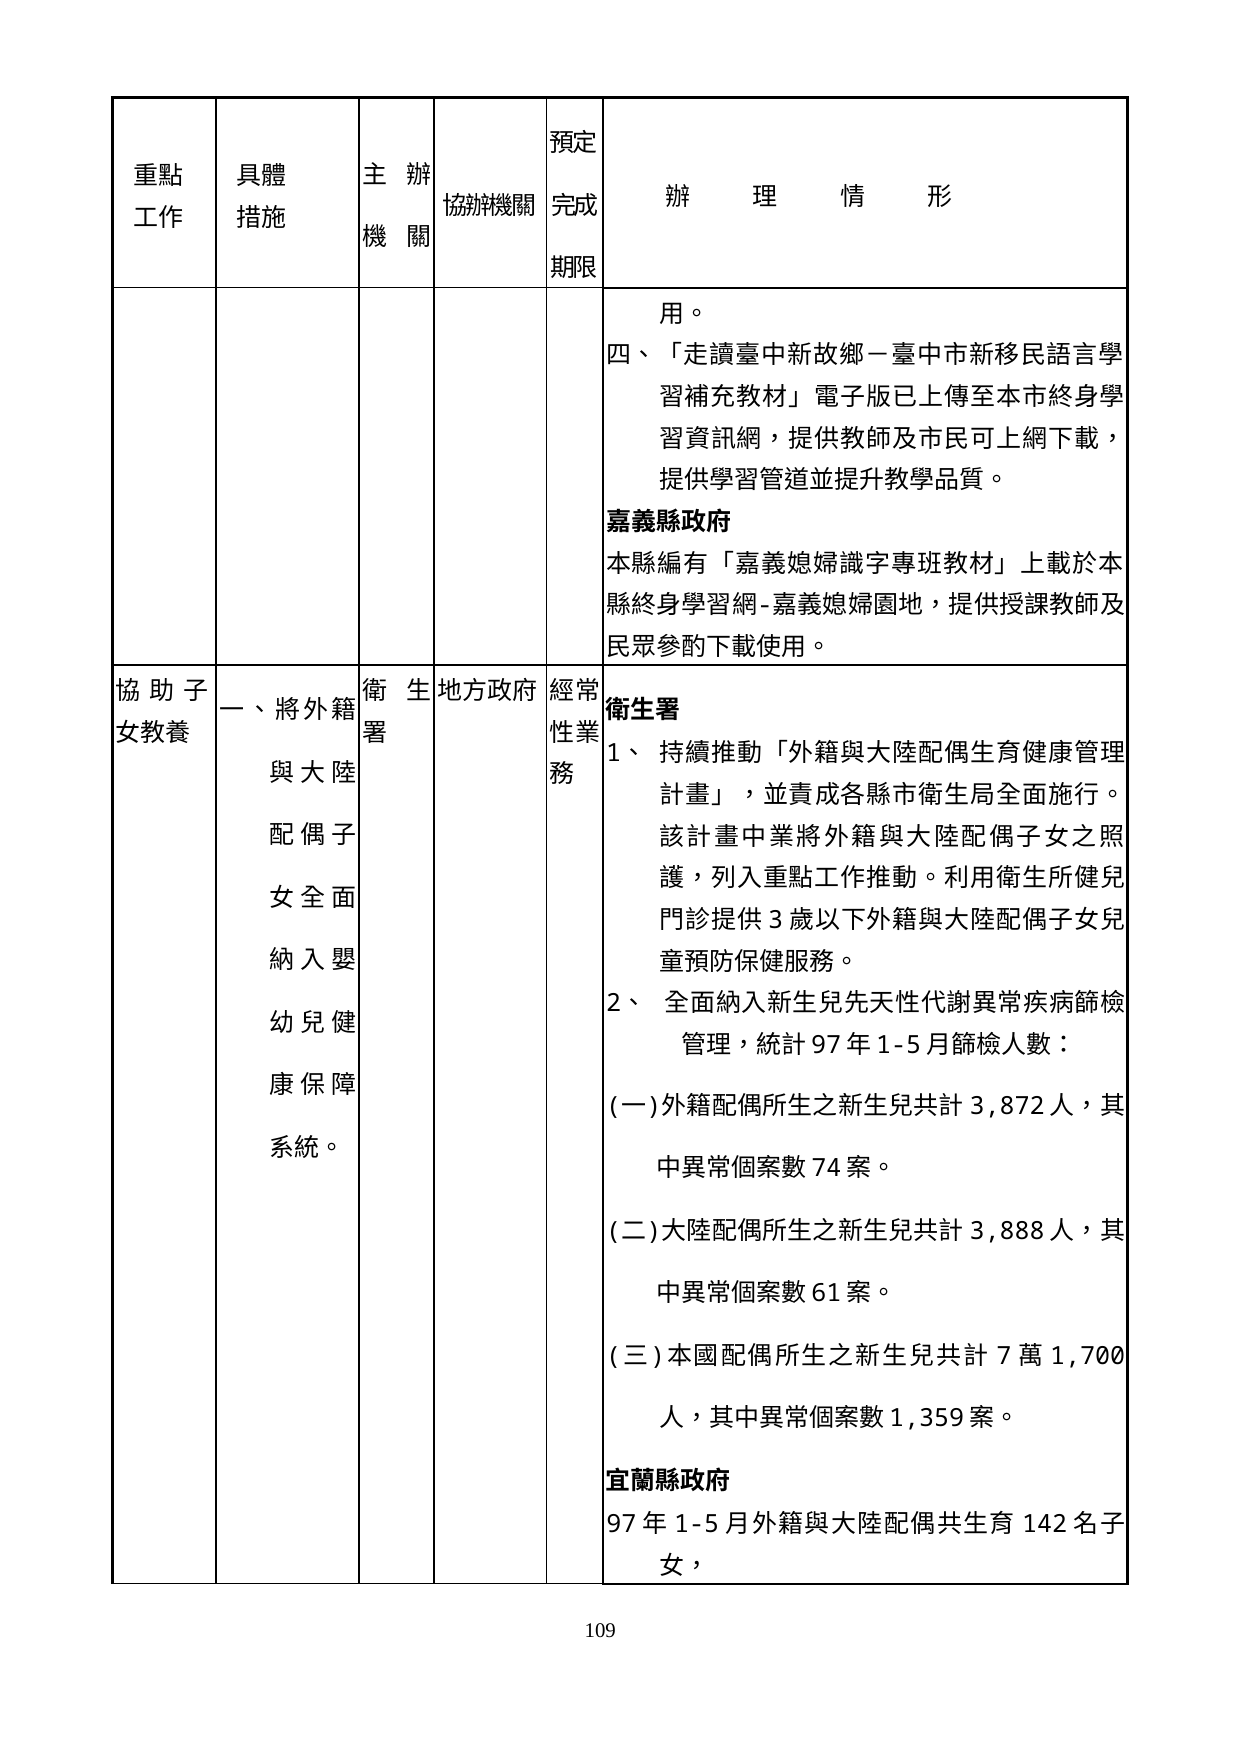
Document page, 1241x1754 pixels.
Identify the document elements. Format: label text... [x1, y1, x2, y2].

table_cell [114, 288, 215, 664]
table_cell 地方政府 [435, 666, 546, 1583]
table_cell [547, 288, 602, 664]
table_cell 經常性業務 [547, 666, 602, 1583]
table_cell 一、將外籍與大陸配偶子女全面納入嬰幼兒健康保障系統。 [217, 666, 358, 1583]
table_header 主 辦 機 關 [360, 99, 433, 287]
table_header 具體 措施 [217, 99, 358, 287]
table_header 辦 理 情 形 [604, 99, 1126, 287]
table_cell [360, 288, 433, 664]
table_cell 衛生署 [360, 666, 433, 1583]
table_cell [217, 288, 358, 664]
table_header 預定 完成期限 [547, 99, 602, 287]
table_cell 用。 四、「走讀臺中新故鄉－臺中市新移民語言學習補充教材」電子版已上傳至本市終身學習資訊網，提供教師及市民可上網下載，提供學習管道並提升教學品質。 嘉義縣政府 本縣編有「嘉義媳婦識字專班教材」上載於本縣終身學習網-嘉義媳婦園地，提供授課教師及民眾參酌下載使用。 [604, 289, 1126, 664]
table_cell 協助子女教養 [114, 666, 215, 1583]
table_cell [435, 288, 546, 664]
table_cell 衛生署 持續推動「外籍與大陸配偶生育健康管理計畫」，並責成各縣市衛生局全面施行。該計畫中業將外籍與大陸配偶子女之照護，列入重點工作推動。利用衛生所健兒門診提供3歲以下外籍與大陸配偶子女兒童預防保健服務。 全面納入新生兒先天性代謝異常疾病篩檢管理，統計97年1-5月篩檢人數： (一)外籍配偶所生之新生兒共計3,872人，其中異常個案數74案。 (二)大陸配偶所生之新生兒共計3,888人，其中異常個案數61案。 (三)本國配偶所生之新生兒共計7萬1,700人，其中異常個案數1,359案。 宜蘭縣政府 97年1-5月外籍與大陸配偶共生育142名子女， [604, 666, 1126, 1583]
table_header 協辦機關 [435, 99, 546, 287]
table_header 重點工作 [114, 99, 215, 287]
